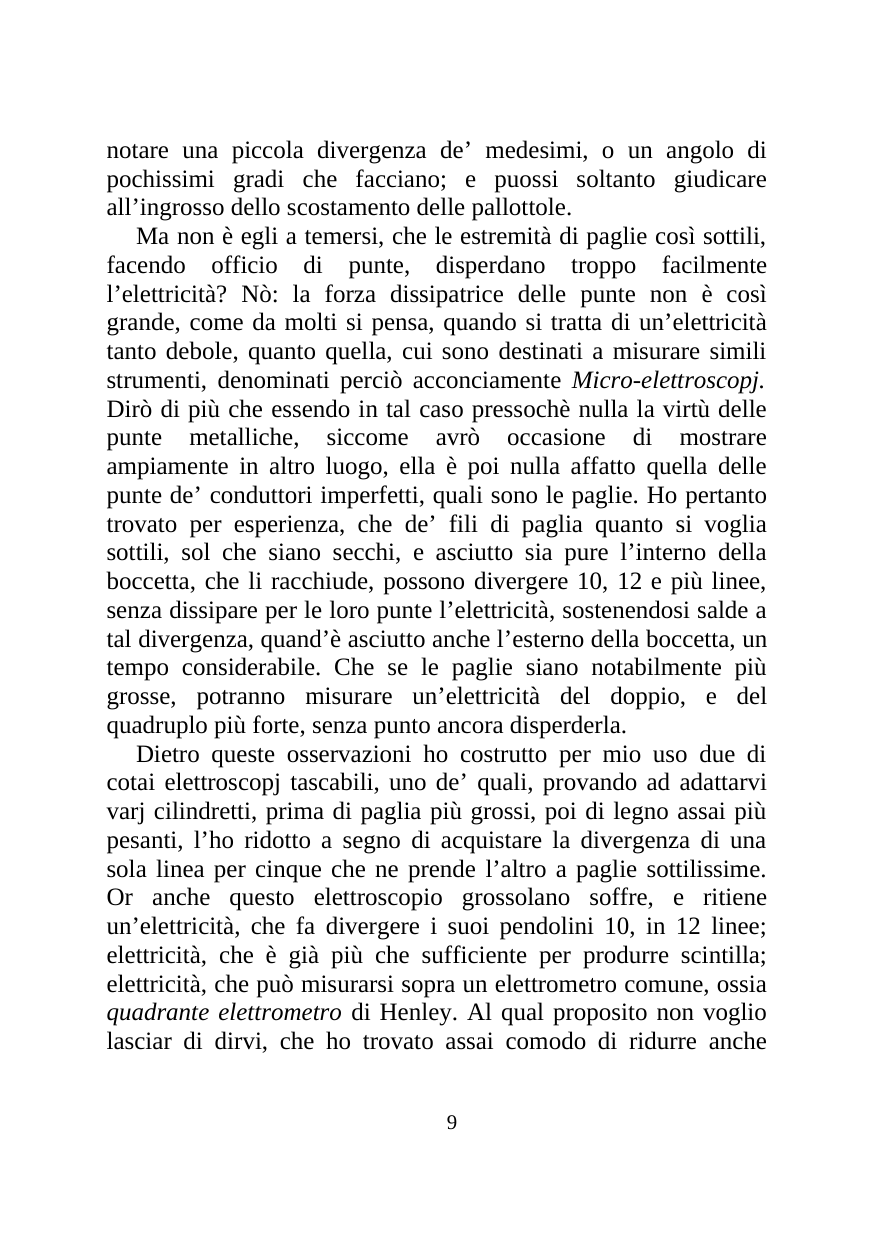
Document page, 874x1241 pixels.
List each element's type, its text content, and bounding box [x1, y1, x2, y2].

text Dietro queste osservazioni ho costrutto per mio uso due di cotai elettroscopj tascabili, uno de’ quali, provando ad adattarvi varj cilindretti, prima di paglia più grossi, poi di legno assai più pesanti, l’ho ridotto a segno di acquistare la divergenza di una sola linea per cinque che ne prende l’altro a paglie sottilissime. Or anche questo elettroscopio grossolano soffre, e ritiene un’elettricità, che fa divergere i suoi pendolini 10, in 12 linee; elettricità, che è già più che sufficiente per produrre scintilla; elettricità, che può misurarsi sopra un elettrometro comune, ossia quadrante elettrometro di Henley. Al qual proposito non voglio lasciar di dirvi, che ho trovato assai comodo di ridurre anche [106, 739, 768, 1055]
text Ma non è egli a temersi, che le estremità di paglie così sottili, facendo officio di punte, disperdano troppo facilmente l’elettricità? Nò: la forza dissipatrice delle punte non è così grande, come da molti si pensa, quando si tratta di un’elettricità tanto debole, quanto quella, cui sono destinati a misurare simili strumenti, denominati perciò acconciamente Micro-elettroscopj. Dirò di più che essendo in tal caso pressochè nulla la virtù delle punte metalliche, siccome avrò occasione di mostrare ampiamente in altro luogo, ella è poi nulla affatto quella delle punte de’ conduttori imperfetti, quali sono le paglie. Ho pertanto trovato per esperienza, che de’ fili di paglia quanto si voglia sottili, sol che siano secchi, e asciutto sia pure l’interno della boccetta, che li racchiude, possono divergere 10, 12 e più linee, senza dissipare per le loro punte l’elettricità, sostenendosi salde a tal divergenza, quand’è asciutto anche l’esterno della boccetta, un tempo considerabile. Che se le paglie siano notabilmente più grosse, potranno misurare un’elettricità del doppio, e del quadruplo più forte, senza punto ancora disperderla. [106, 221, 768, 739]
text notare una piccola divergenza de’ medesimi, o un angolo di pochissimi gradi che facciano; e puossi soltanto giudicare all’ingrosso dello scostamento delle pallottole. [106, 135, 768, 221]
